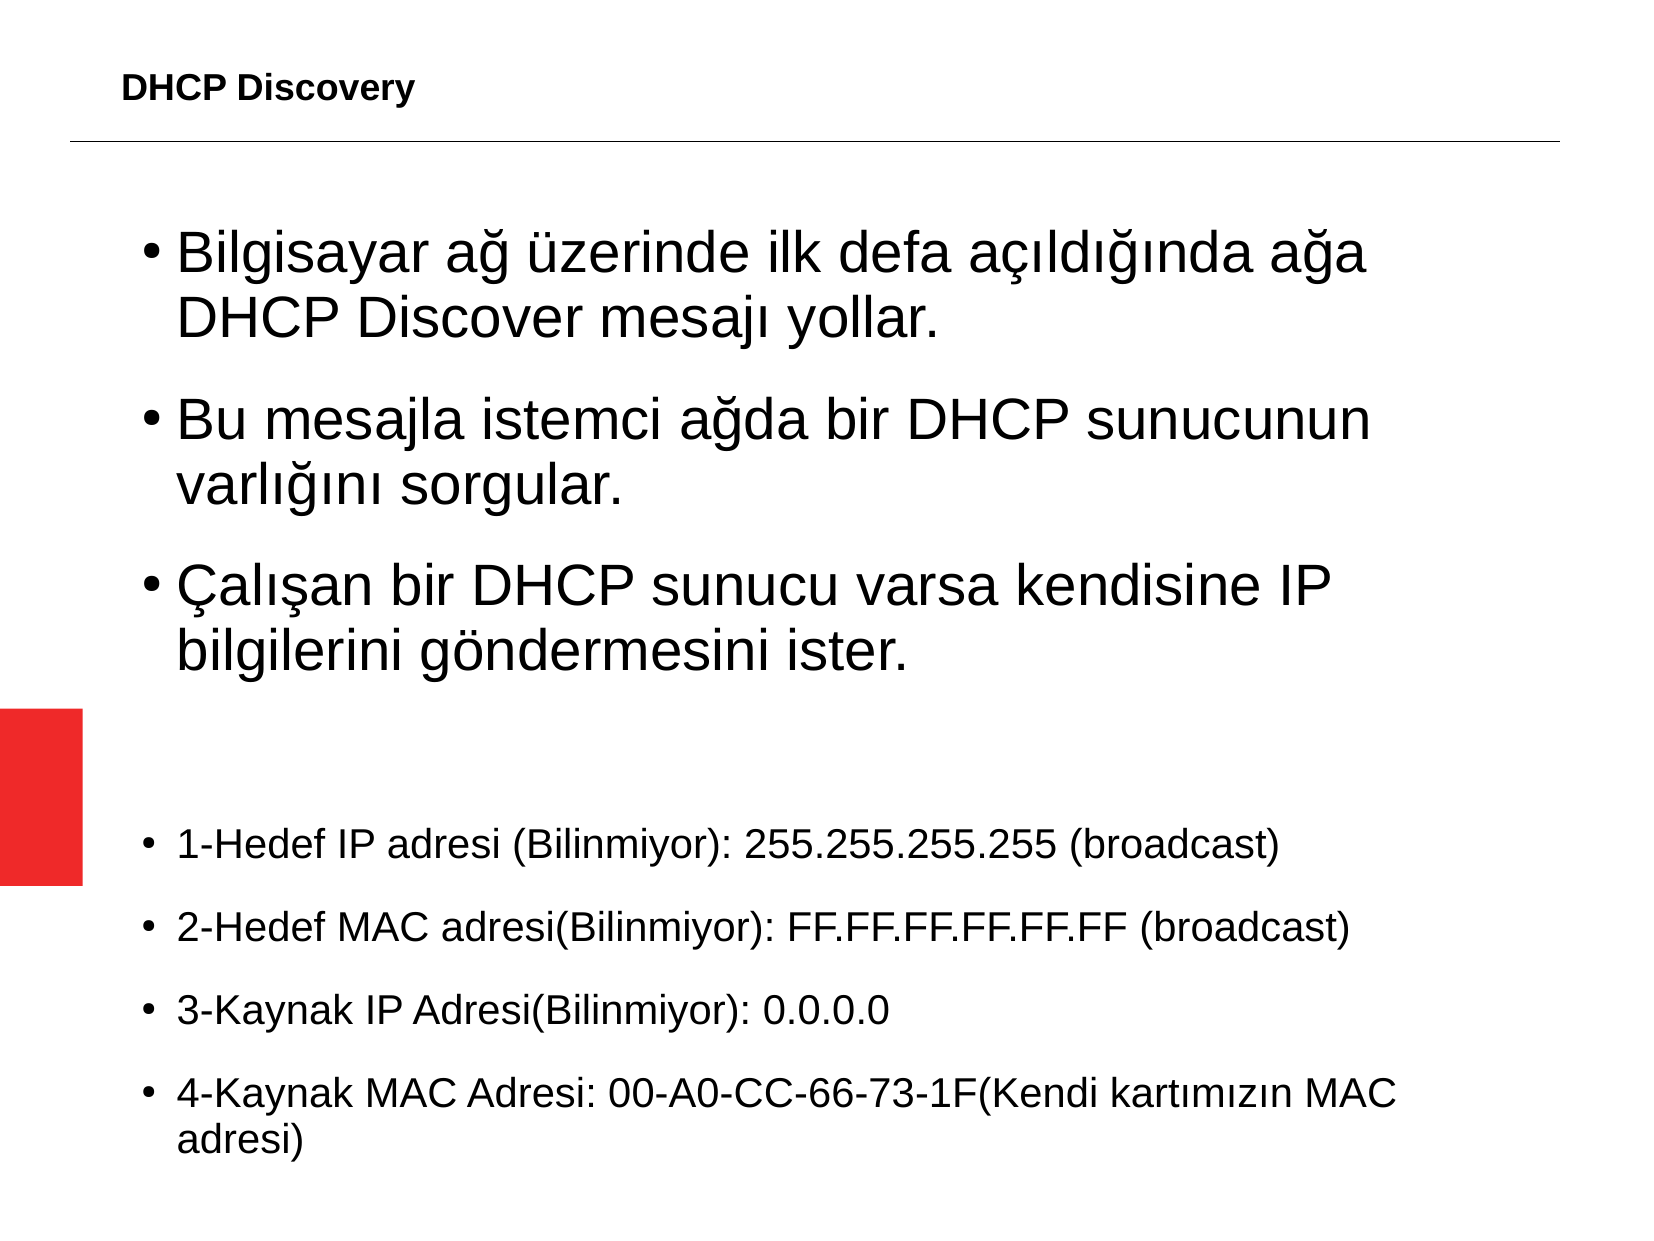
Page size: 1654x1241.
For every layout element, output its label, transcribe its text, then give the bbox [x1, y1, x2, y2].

text_box Bilgisayar ağ üzerinde ilk defa açıldığında ağa DHCP Discover mesajı yollar. Bu mesajla istemci ağda bir DHCP sunucunun varlığını sorgular. Çalışan bir DHCP sunucu varsa kendisine IP bilgilerini göndermesini ister. 1-Hedef IP adresi (Bilinmiyor): 255.255.255.255 (broadcast) 2-Hedef MAC adresi(Bilinmiyor): FF.FF.FF.FF.FF.FF (broadcast) 3-Kaynak IP Adresi(Bilinmiyor): 0.0.0.0 4-Kaynak MAC Adresi: 00-A0-CC-66-73-1F(Kendi kartımızın MAC adresi) [126, 212, 1548, 1171]
text_box DHCP Discovery [106, 59, 1536, 116]
